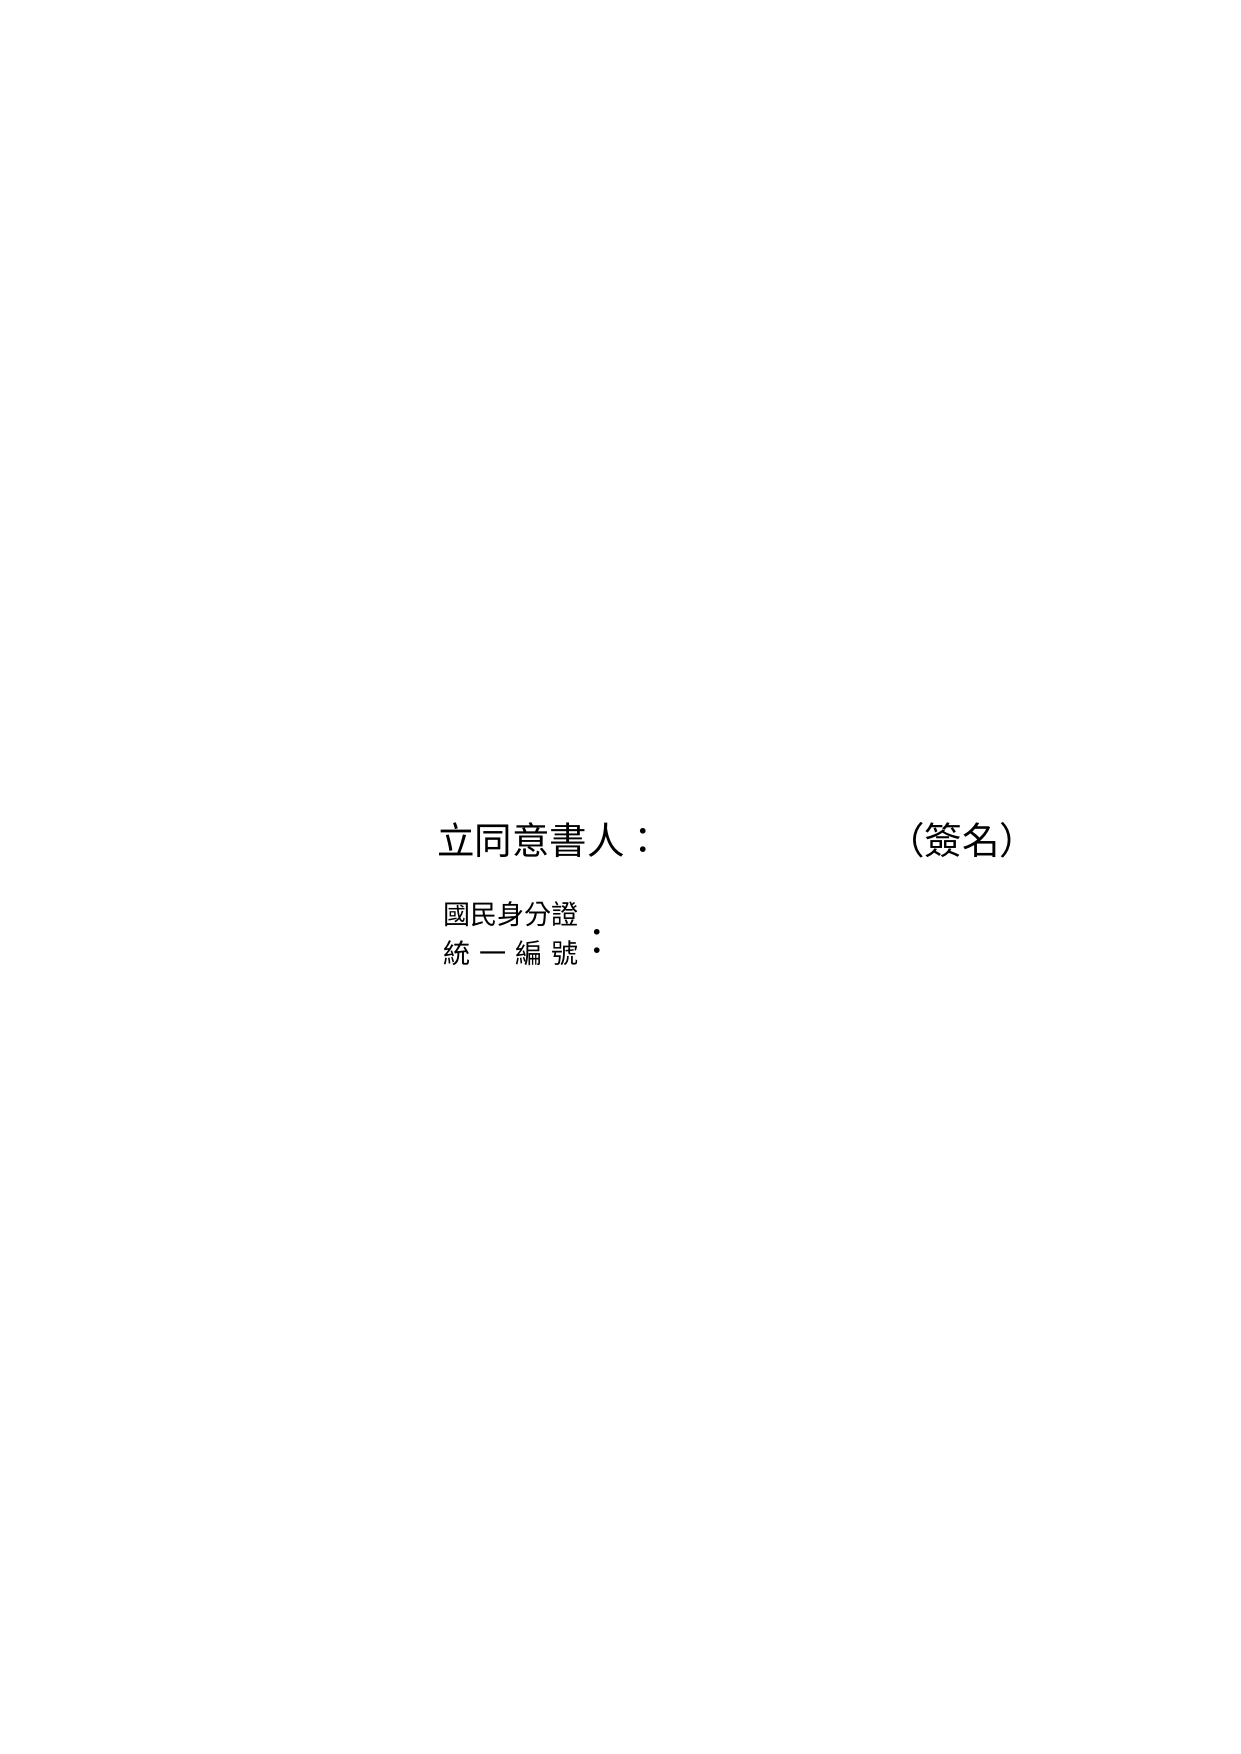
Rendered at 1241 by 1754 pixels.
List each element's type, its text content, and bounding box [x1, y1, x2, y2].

text 國民身分證統一編號： [118, 859, 1122, 984]
text 立同意書人： （簽名） [118, 797, 1122, 859]
